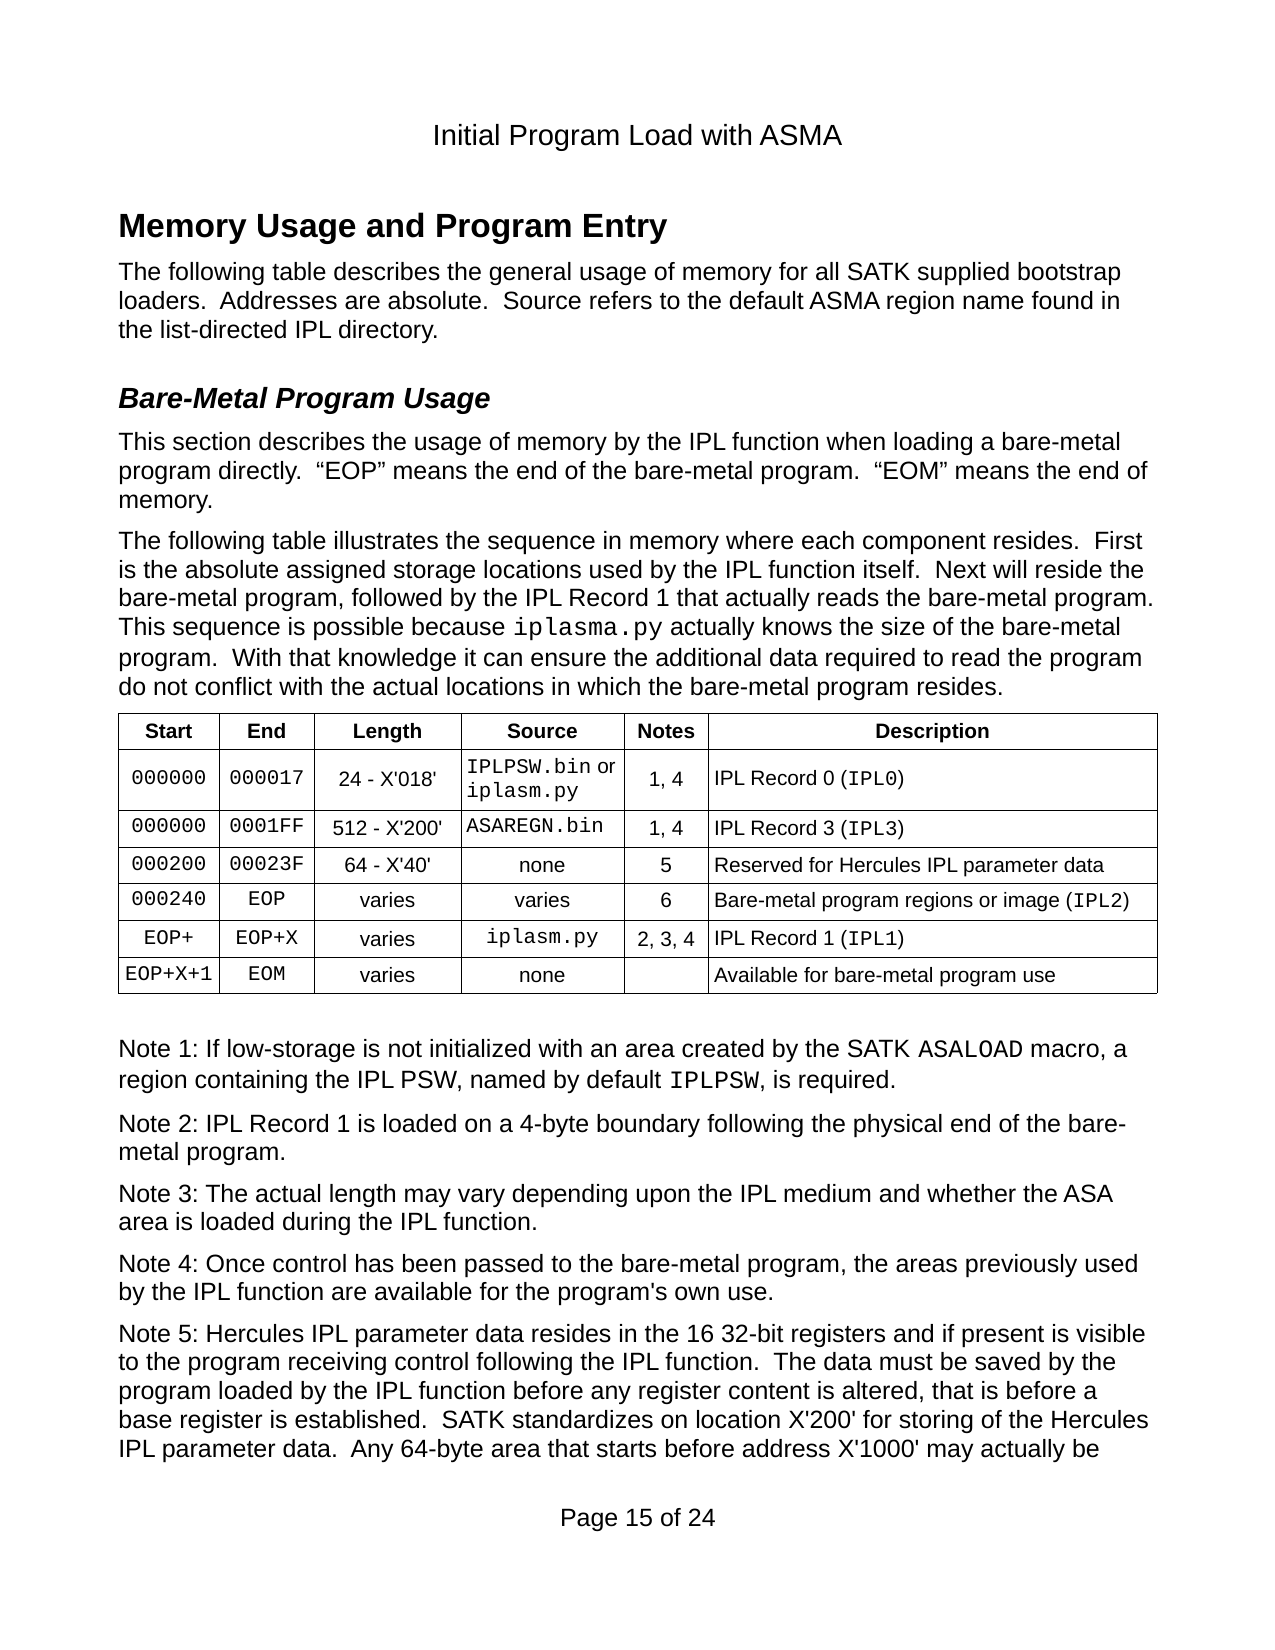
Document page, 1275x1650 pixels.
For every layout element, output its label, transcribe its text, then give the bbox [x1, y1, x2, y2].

table_cell 5 [625, 848, 708, 882]
table_header Description [709, 714, 1157, 748]
text This section describes the usage of memory by the IPL function when loading a bare-metal program directly. “EOP” means the end of the bare-metal program. “EOM” means the end of memory. [118, 427, 1157, 513]
text Note 1: If low-storage is not initialized with an area created by the SATK ASALOAD macro, a region containing the IPL PSW, named by default IPLPSW, is required. [118, 1034, 1157, 1096]
table_cell 6 [625, 884, 708, 920]
table_cell IPL Record 3 (IPL3) [709, 811, 1157, 847]
table_cell 24 - X'018' [315, 750, 461, 809]
table_cell 1, 4 [625, 811, 708, 847]
table_header Start [119, 714, 219, 748]
table_cell EOP [220, 884, 314, 920]
text The following table illustrates the sequence in memory where each component resides. First is the absolute assigned storage locations used by the IPL function itself. Next will reside the bare-metal program, followed by the IPL Record 1 that actually reads the bare-metal program. This sequence is possible because iplasma.py actually knows the size of the bare-metal program. With that knowledge it can ensure the additional data required to read the program do not conflict with the actual locations in which the bare-metal program resides. [118, 526, 1157, 701]
subtitle Bare-Metal Program Usage [118, 381, 1157, 414]
table_cell 2, 3, 4 [625, 921, 708, 957]
table_cell IPL Record 1 (IPL1) [709, 921, 1157, 957]
table_cell 512 - X'200' [315, 811, 461, 847]
table_cell varies [462, 884, 624, 920]
table_cell [625, 958, 708, 993]
table_cell none [462, 848, 624, 882]
table_cell 000200 [119, 848, 219, 882]
text The following table describes the general usage of memory for all SATK supplied bootstrap loaders. Addresses are absolute. Source refers to the default ASMA region name found in the list-directed IPL directory. [118, 257, 1157, 343]
table_cell 64 - X'40' [315, 848, 461, 882]
text Note 3: The actual length may vary depending upon the IPL medium and whether the ASA area is loaded during the IPL function. [118, 1178, 1157, 1236]
table_cell EOP+X [220, 921, 314, 957]
table_cell none [462, 958, 624, 993]
table_cell varies [315, 921, 461, 957]
table_cell IPLPSW.bin or iplasm.py [462, 750, 624, 809]
table_cell 000000 [119, 750, 219, 809]
table_cell Reserved for Hercules IPL parameter data [709, 848, 1157, 882]
table_cell 000017 [220, 750, 314, 809]
table_header Length [315, 714, 461, 748]
text Note 4: Once control has been passed to the bare-metal program, the areas previously used by the IPL function are available for the program's own use. [118, 1248, 1157, 1306]
table_cell EOM [220, 958, 314, 993]
table_cell EOP+X+1 [119, 958, 219, 993]
table_cell 000240 [119, 884, 219, 920]
table_cell 000000 [119, 811, 219, 847]
table_cell 00023F [220, 848, 314, 882]
table_header End [220, 714, 314, 748]
table_header Notes [625, 714, 708, 748]
table_header Source [462, 714, 624, 748]
table_cell varies [315, 884, 461, 920]
table_cell IPL Record 0 (IPL0) [709, 750, 1157, 809]
table_cell varies [315, 958, 461, 993]
table_cell Bare-metal program regions or image (IPL2) [709, 884, 1157, 920]
table_cell 1, 4 [625, 750, 708, 809]
subtitle Memory Usage and Program Entry [118, 206, 1157, 245]
table_cell 0001FF [220, 811, 314, 847]
table_cell iplasm.py [462, 921, 624, 957]
table_cell Available for bare-metal program use [709, 958, 1157, 993]
text Note 2: IPL Record 1 is loaded on a 4-byte boundary following the physical end of the bare-metal program. [118, 1108, 1157, 1166]
table_cell EOP+ [119, 921, 219, 957]
text Note 5: Hercules IPL parameter data resides in the 16 32-bit registers and if present is visible to the program receiving control following the IPL function. The data must be saved by the program loaded by the IPL function before any register content is altered, that is before a base register is established. SATK standardizes on location X'200' for storing of the Hercules IPL parameter data. Any 64-byte area that starts before address X'1000' may actually be [118, 1318, 1157, 1462]
table_cell ASAREGN.bin [462, 811, 624, 847]
